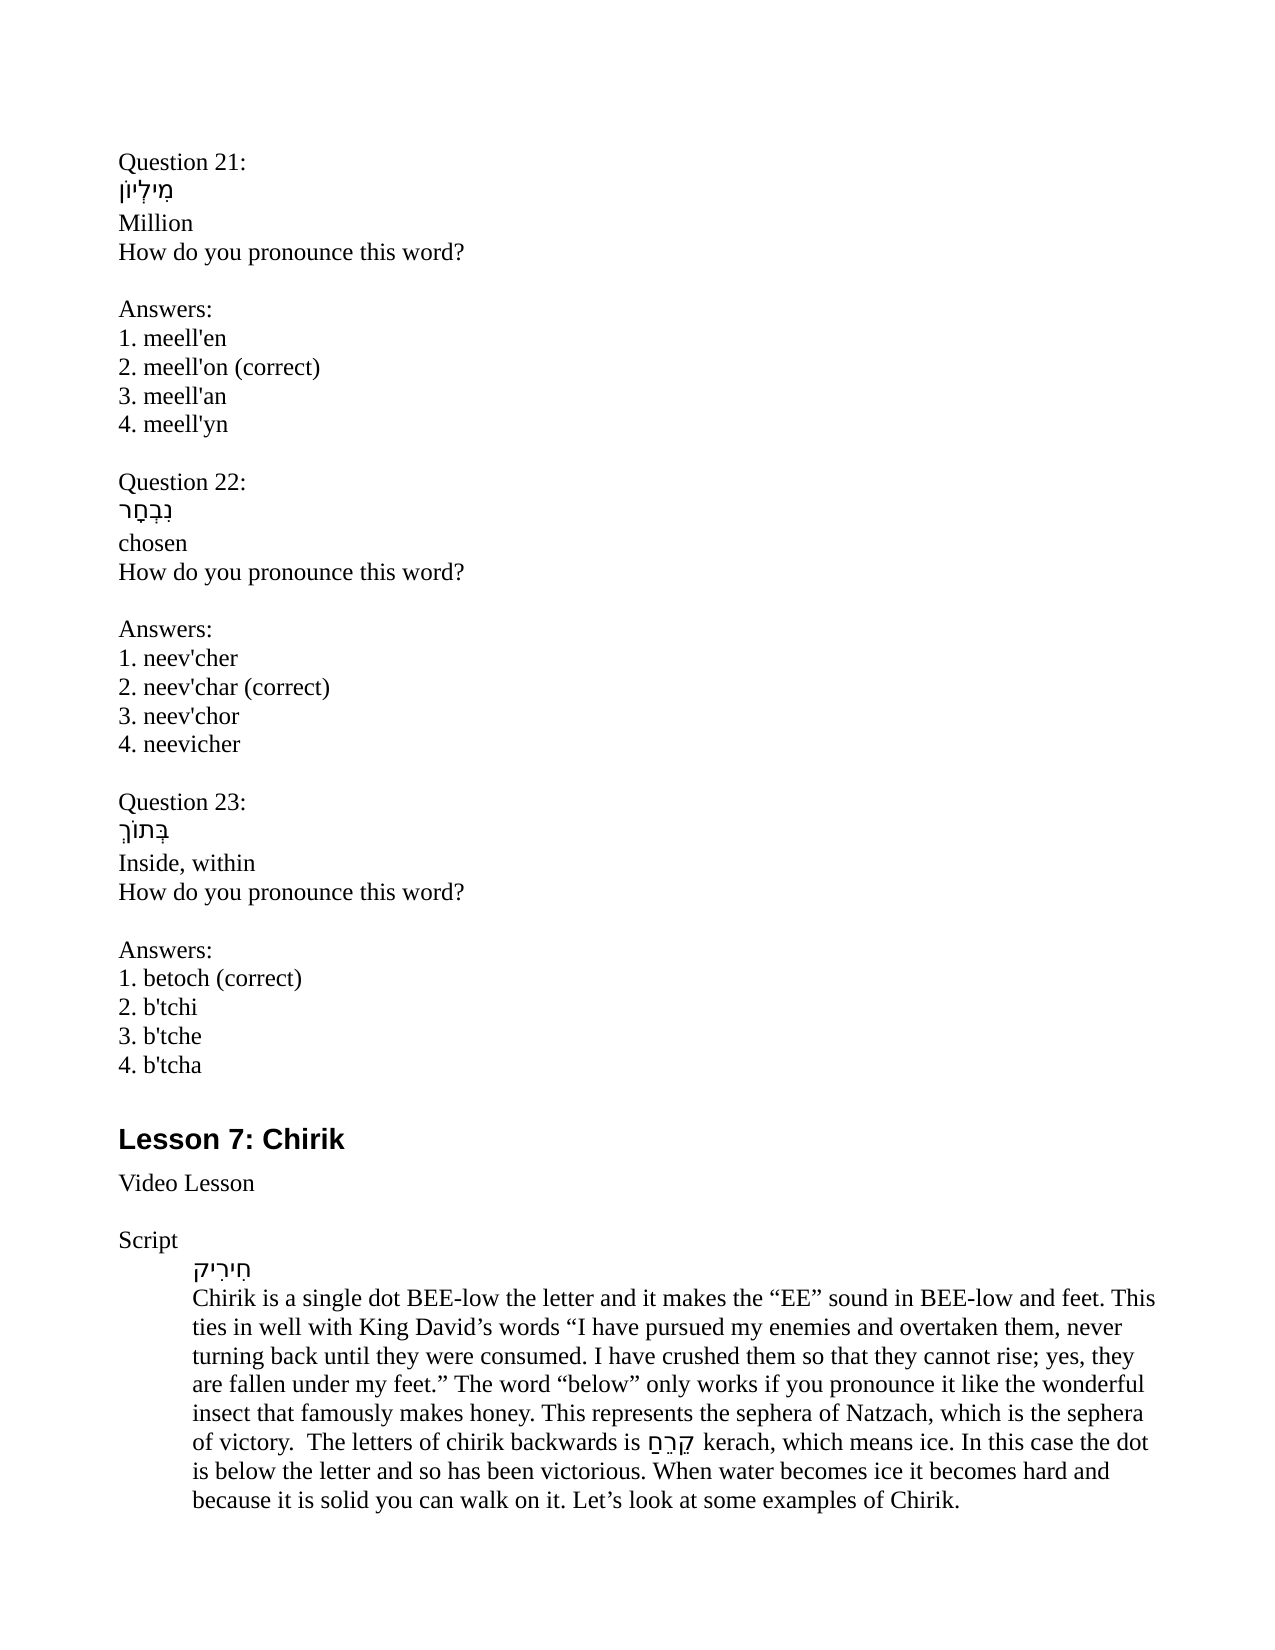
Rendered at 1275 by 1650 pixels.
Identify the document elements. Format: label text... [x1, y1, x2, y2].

text 4. neevicher [118, 729, 1157, 758]
text Million [118, 208, 1157, 237]
text 2. b'tchi [118, 992, 1157, 1021]
text Script [118, 1225, 1157, 1254]
text How do you pronounce this word? [118, 237, 1157, 266]
text Chirik is a single dot BEE-low the letter and it makes the “EE” sound in BEE-low and feet. This ties in well with King David’s words “I have pursued my enemies and overtaken them, never turning back until they were consumed. I have crushed them so that they cannot rise; yes, they are fallen under my feet.” The word “below” only works if you pronounce it like the wonderful insect that famously makes honey. This represents the sephera of Natzach, which is the sephera of victory. The letters of chirik backwards is קֵרֵחַ kerach, which means ice. In this case the dot is below the letter and so has been victorious. When water becomes ice it becomes hard and because it is solid you can walk on it. Let’s look at some examples of Chirik. [192, 1283, 1157, 1514]
text 3. neev'chor [118, 701, 1157, 729]
text Answers: [118, 614, 1157, 643]
text How do you pronounce this word? [118, 557, 1157, 586]
text 2. meell'on (correct) [118, 352, 1157, 381]
text Video Lesson [118, 1168, 1157, 1197]
text 1. betoch (correct) [118, 963, 1157, 992]
text Question 22: [118, 467, 1157, 496]
text Answers: [118, 294, 1157, 323]
text 3. b'tche [118, 1021, 1157, 1050]
text בְּתוֹךְ [118, 816, 1157, 848]
text נִבְחָר [118, 496, 1157, 528]
text 1. meell'en [118, 323, 1157, 352]
text 3. meell'an [118, 381, 1157, 409]
text Inside, within [118, 848, 1157, 877]
text How do you pronounce this word? [118, 877, 1157, 906]
text 1. neev'cher [118, 643, 1157, 672]
text חִירִיק [192, 1254, 1157, 1283]
text Answers: [118, 935, 1157, 963]
text Question 21: [118, 147, 1157, 176]
text 4. b'tcha [118, 1050, 1157, 1078]
text 2. neev'char (correct) [118, 672, 1157, 701]
text מִילְיוֹן [118, 176, 1157, 208]
text chosen [118, 528, 1157, 557]
text Question 23: [118, 787, 1157, 816]
text 4. meell'yn [118, 409, 1157, 438]
subtitle Lesson 7: Chirik [118, 1122, 1157, 1155]
